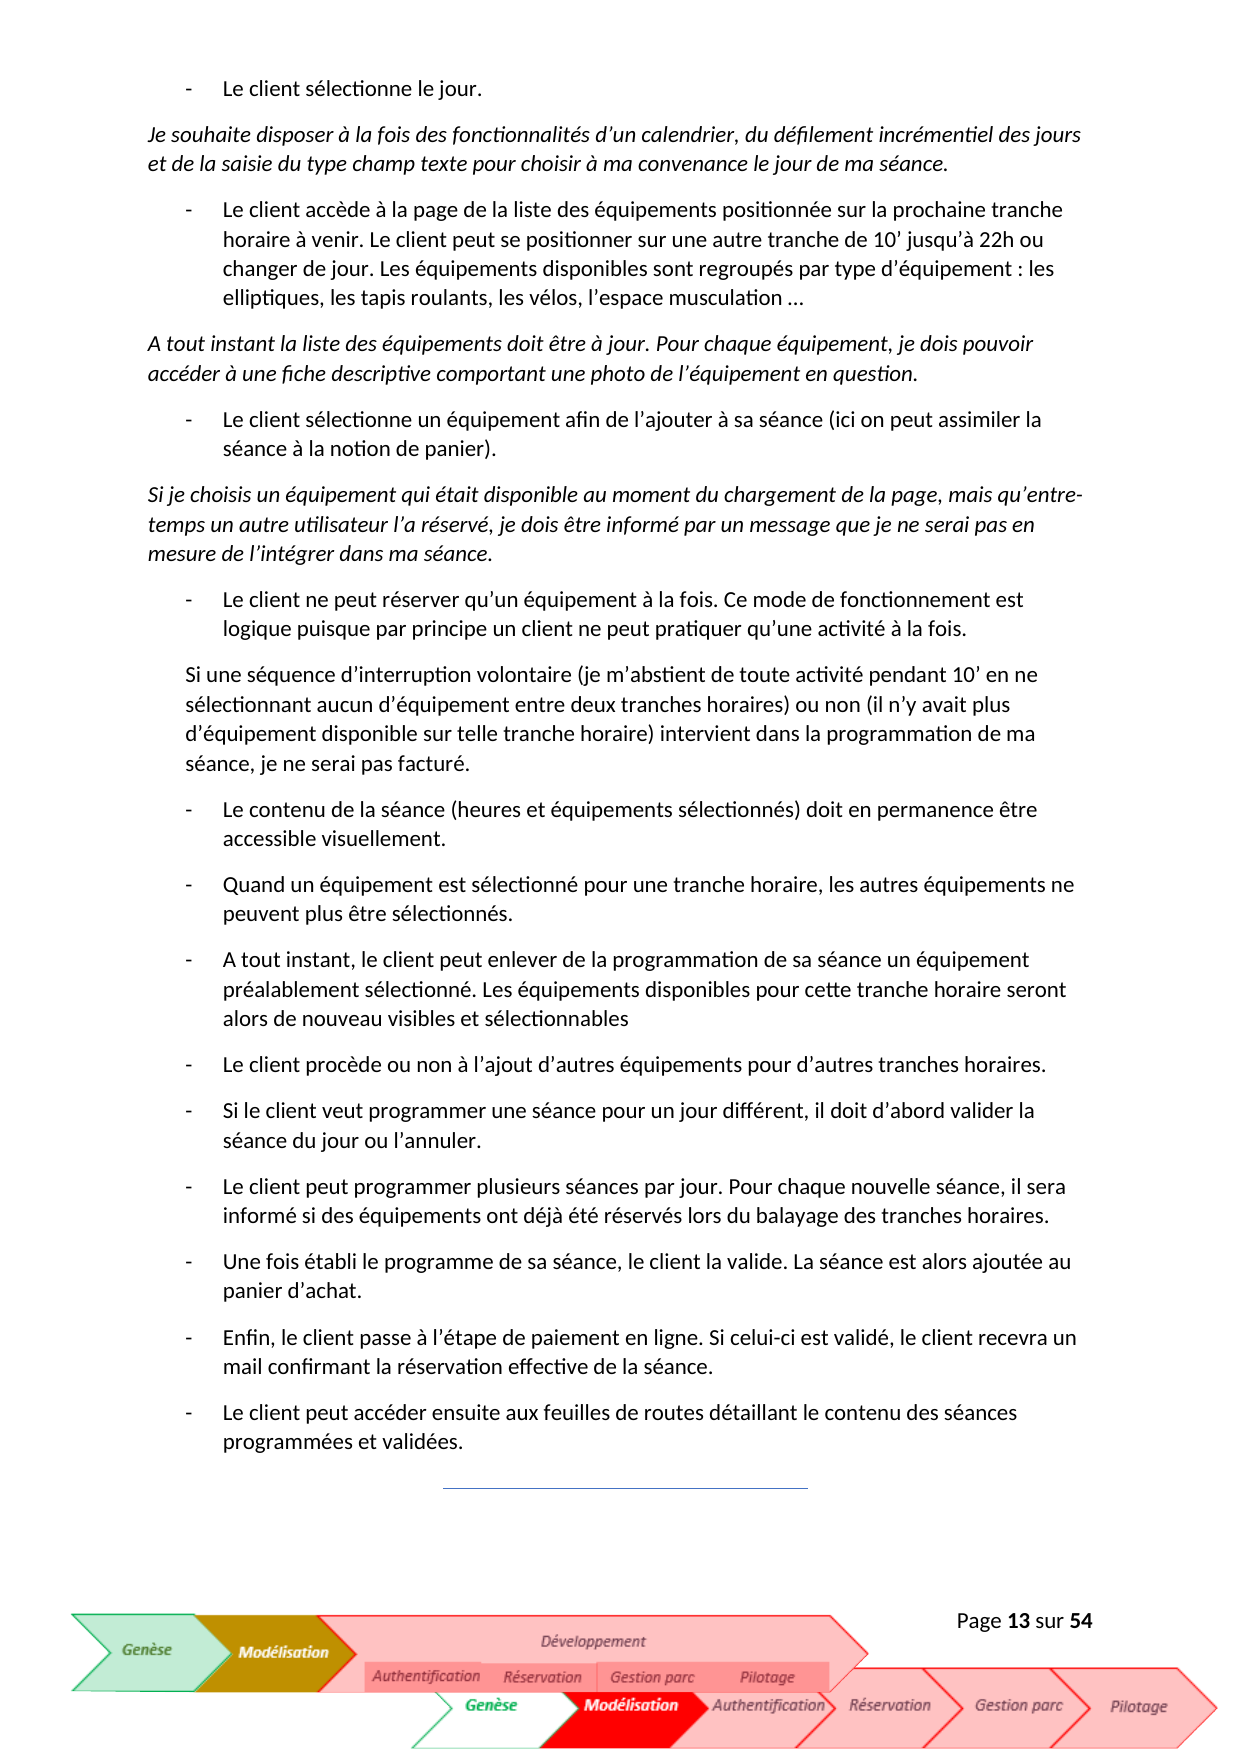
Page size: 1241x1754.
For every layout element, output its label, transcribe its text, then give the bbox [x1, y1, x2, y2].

list Le client procède ou non à l’ajout d’autres équipements pour d’autres tranches horaires. [185, 1050, 1092, 1078]
list Le client sélectionne un équipement afin de l’ajouter à sa séance (ici on peut assimiler la séance à la notion de panier). [185, 405, 1092, 462]
list Le client sélectionne le jour. [185, 74, 1092, 102]
list Le client peut accéder ensuite aux feuilles de routes détaillant le contenu des séances programmées et validées. [185, 1398, 1092, 1455]
text Si je choisis un équipement qui était disponible au moment du chargement de la page, mais qu’entre-temps un autre utilisateur l’a réservé, je dois être informé par un message que je ne serai pas en mesure de l’intégrer dans ma séance. [148, 480, 1092, 567]
list Enfin, le client passe à l’étape de paiement en ligne. Si celui-ci est validé, le client recevra un mail confirmant la réservation effective de la séance. [185, 1323, 1092, 1380]
text Je souhaite disposer à la fois des fonctionnalités d’un calendrier, du défilement incrémentiel des jours et de la saisie du type champ texte pour choisir à ma convenance le jour de ma séance. [148, 120, 1092, 177]
list Une fois établi le programme de sa séance, le client la valide. La séance est alors ajoutée au panier d’achat. [185, 1247, 1092, 1304]
list A tout instant, le client peut enlever de la programmation de sa séance un équipement préalablement sélectionné. Les équipements disponibles pour cette tranche horaire seront alors de nouveau visibles et sélectionnables [185, 946, 1092, 1032]
list Si le client veut programmer une séance pour un jour différent, il doit d’abord valider la séance du jour ou l’annuler. [185, 1096, 1092, 1154]
text A tout instant la liste des équipements doit être à jour. Pour chaque équipement, je dois pouvoir accéder à une fiche descriptive comportant une photo de l’équipement en question. [148, 329, 1092, 387]
text Si une séquence d’interruption volontaire (je m’abstient de toute activité pendant 10’ en ne sélectionnant aucun d’équipement entre deux tranches horaires) ou non (il n’y avait plus d’équipement disponible sur telle tranche horaire) intervient dans la programmation de ma séance, je ne serai pas facturé. [185, 661, 1092, 777]
list Quand un équipement est sélectionné pour une tranche horaire, les autres équipements ne peuvent plus être sélectionnés. [185, 870, 1092, 927]
list Le contenu de la séance (heures et équipements sélectionnés) doit en permanence être accessible visuellement. [185, 795, 1092, 852]
list Le client peut programmer plusieurs séances par jour. Pour chaque nouvelle séance, il sera informé si des équipements ont déjà été réservés lors du balayage des tranches horaires. [185, 1172, 1092, 1229]
list Le client accède à la page de la liste des équipements positionnée sur la prochaine tranche horaire à venir. Le client peut se positionner sur une autre tranche de 10’ jusqu’à 22h ou changer de jour. Les équipements disponibles sont regroupés par type d’équipement : les elliptiques, les tapis roulants, les vélos, l’espace musculation … [185, 195, 1092, 311]
list Le client ne peut réserver qu’un équipement à la fois. Ce mode de fonctionnement est logique puisque par principe un client ne peut pratiquer qu’une activité à la fois. [185, 585, 1092, 642]
